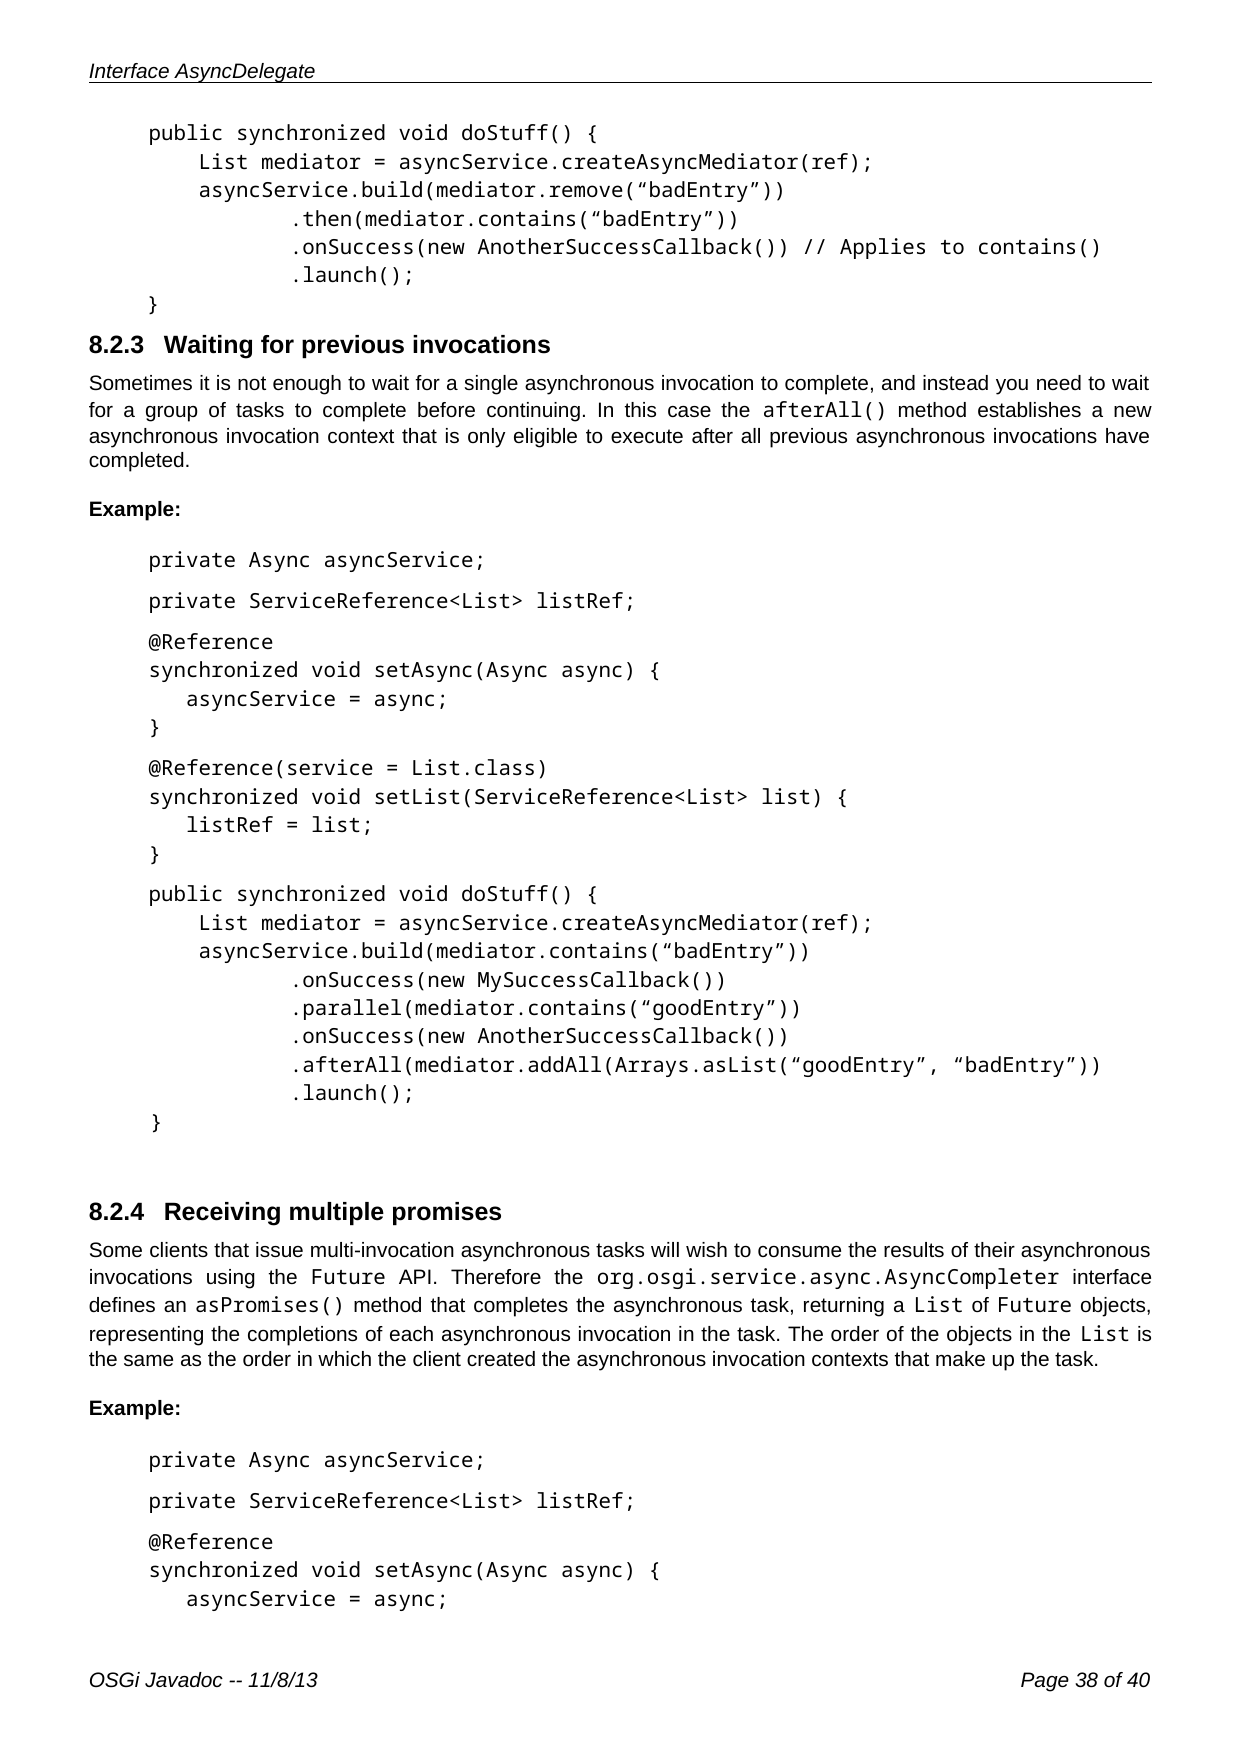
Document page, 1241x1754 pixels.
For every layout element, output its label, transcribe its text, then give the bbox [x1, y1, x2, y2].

text Sometimes it is not enough to wait for a single asynchronous invocation to complete, and instead you need to wait for a group of tasks to complete before continuing. In this case the afterAll() method establishes a new asynchronous invocation context that is only eligible to execute after all previous asynchronous invocations have completed. [88, 371, 1152, 471]
text .parallel(mediator.contains(“goodEntry”)) [289, 993, 1152, 1022]
text asyncService = async; [148, 1584, 1152, 1612]
text .launch(); [289, 1078, 1152, 1107]
text synchronized void setList(ServiceReference<List> list) { [148, 782, 1152, 810]
text List mediator = asyncService.createAsyncMediator(ref); [148, 147, 1152, 175]
text asyncService.build(mediator.remove(“badEntry”)) [148, 175, 1152, 204]
text .launch(); [289, 261, 1152, 289]
text synchronized void setAsync(Async async) { [148, 656, 1152, 684]
text asyncService = async; [148, 684, 1152, 712]
text .onSuccess(new AnotherSuccessCallback()) [289, 1022, 1152, 1050]
text private ServiceReference<List> listRef; [148, 1486, 1152, 1514]
text .then(mediator.contains(“badEntry”)) [289, 204, 1152, 232]
text .onSuccess(new MySuccessCallback()) [289, 965, 1152, 993]
text asyncService.build(mediator.contains(“badEntry”)) [148, 936, 1152, 965]
text private Async asyncService; [148, 1445, 1152, 1474]
text public synchronized void doStuff() { [148, 118, 1152, 147]
subtitle Receiving multiple promises [88, 1197, 1152, 1226]
text } [147, 289, 1152, 317]
text @Reference(service = List.class) [148, 753, 1152, 782]
text .onSuccess(new AnotherSuccessCallback()) // Applies to contains() [289, 232, 1152, 261]
subtitle Waiting for previous invocations [88, 330, 1152, 359]
text listRef = list; [148, 810, 1152, 839]
text } [150, 1107, 1152, 1135]
text List mediator = asyncService.createAsyncMediator(ref); [148, 908, 1152, 936]
text } [148, 839, 1152, 867]
text private Async asyncService; [148, 545, 1152, 574]
text public synchronized void doStuff() { [148, 879, 1152, 908]
text private ServiceReference<List> listRef; [148, 586, 1152, 615]
text @Reference [148, 1527, 1152, 1555]
text Example: [88, 496, 1152, 520]
text Example: [88, 1396, 1152, 1420]
text } [148, 712, 1152, 741]
text Some clients that issue multi-invocation asynchronous tasks will wish to consume the results of their asynchronous invocations using the Future API. Therefore the org.osgi.service.async.AsyncCompleter interface defines an asPromises() method that completes the asynchronous task, returning a List of Future objects, representing the completions of each asynchronous invocation in the task. The order of the objects in the List is the same as the order in which the client created the asynchronous invocation contexts that make up the task. [88, 1238, 1152, 1371]
text synchronized void setAsync(Async async) { [148, 1555, 1152, 1584]
text @Reference [148, 627, 1152, 656]
text .afterAll(mediator.addAll(Arrays.asList(“goodEntry”, “badEntry”)) [289, 1050, 1152, 1078]
